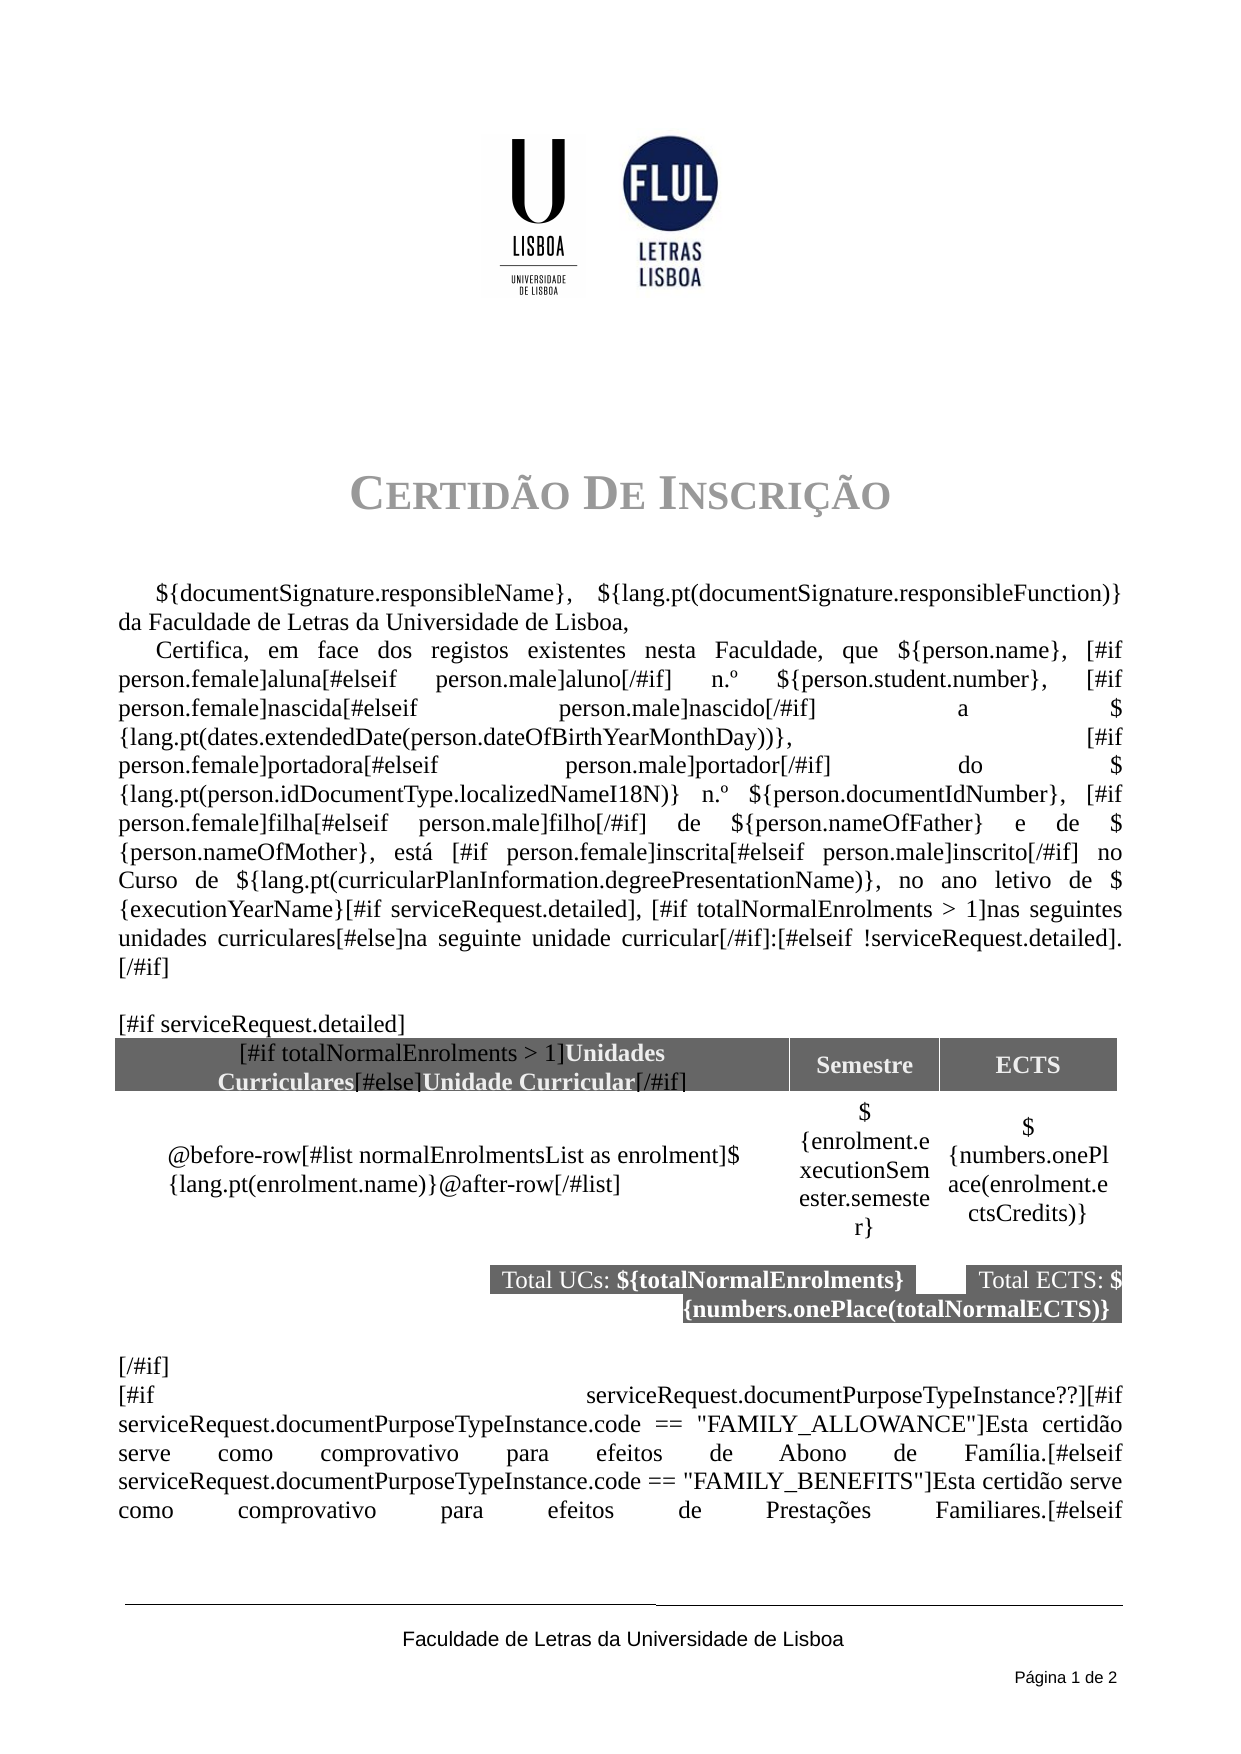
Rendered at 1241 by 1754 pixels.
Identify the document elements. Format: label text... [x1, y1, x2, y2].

text Total UCs: ${totalNormalEnrolments} Total ECTS: ${numbers.onePlace(totalNormalECTS)} [118, 1265, 1122, 1323]
text [#if serviceRequest.documentPurposeTypeInstance??][#if serviceRequest.documentPurposeTypeInstance.code == "FAMILY_ALLOWANCE"]Esta certidão serve como comprovativo para efeitos de Abono de Família.[#elseif serviceRequest.documentPurposeTypeInstance.code == "FAMILY_BENEFITS"]Esta certidão serve como comprovativo para efeitos de Prestações Familiares.[#elseif [118, 1380, 1122, 1524]
table_cell @before-row[#list normalEnrolmentsList as enrolment]${lang.pt(enrolment.name)}@after-row[/#list] [115, 1091, 789, 1247]
table_header [#if totalNormalEnrolments > 1]Unidades Curriculares[#else]Unidade Curricular[/#if] [115, 1038, 789, 1091]
text ${documentSignature.responsibleName}, ${lang.pt(documentSignature.responsibleFunction)} da Faculdade de Letras da Universidade de Lisboa, [118, 578, 1122, 636]
text Certifica, em face dos registos existentes nesta Faculdade, que ${person.name}, [#if person.female]aluna[#elseif person.male]aluno[/#if] n.º ${person.student.number}, [#if person.female]nascida[#elseif person.male]nascido[/#if] a ${lang.pt(dates.extendedDate(person.dateOfBirthYearMonthDay))}, [#if person.female]portadora[#elseif person.male]portador[/#if] do ${lang.pt(person.idDocumentType.localizedNameI18N)} n.º ${person.documentIdNumber}, [#if person.female]filha[#elseif person.male]filho[/#if] de ${person.nameOfFather} e de ${person.nameOfMother}, está [#if person.female]inscrita[#elseif person.male]inscrito[/#if] no Curso de ${lang.pt(curricularPlanInformation.degreePresentationName)}, no ano letivo de ${executionYearName}[#if serviceRequest.detailed], [#if totalNormalEnrolments > 1]nas seguintes unidades curriculares[#else]na seguinte unidade curricular[/#if]:[#elseif !serviceRequest.detailed].[/#if] [118, 636, 1122, 981]
table_cell ${enrolment.executionSemester.semester} [790, 1091, 939, 1247]
text [/#if] [118, 1351, 1122, 1380]
table_header Semestre [790, 1038, 939, 1091]
text [#if serviceRequest.detailed] [118, 1009, 1122, 1038]
table_cell ${numbers.onePlace(enrolment.ectsCredits)} [940, 1091, 1117, 1247]
picture [480, 128, 755, 298]
text Certidão De Inscrição [118, 463, 1122, 521]
table_header ECTS [940, 1038, 1117, 1091]
